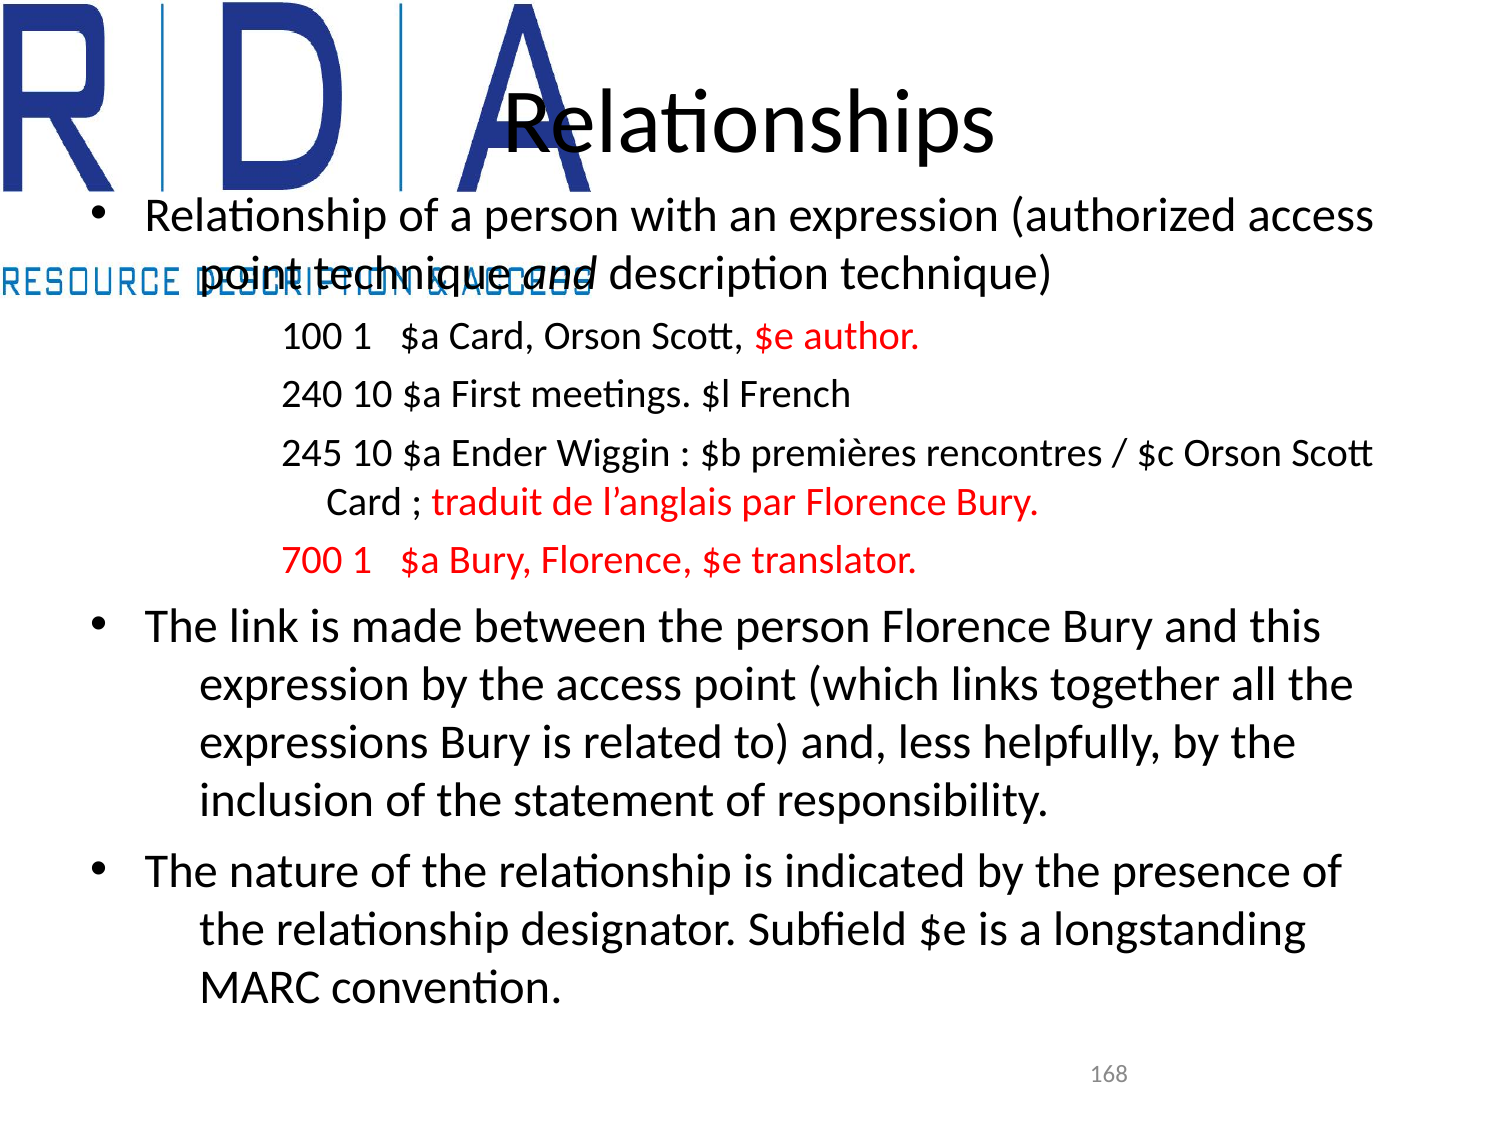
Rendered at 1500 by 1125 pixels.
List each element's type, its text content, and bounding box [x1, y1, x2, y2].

list Relationship of a person with an expression (authorized access point technique and description technique) 100 1 $a Card, Orson Scott, $e author. 240 10 $a First meetings. $l French 245 10 $a Ender Wiggin : $b premières rencontres / $c Orson Scott Card ; traduit de l’anglais par Florence Bury. 700 1 $a Bury, Florence, $e translator. The link is made between the person Florence Bury and this expression by the access point (which links together all the expressions Bury is related to) and, less helpfully, by the inclusion of the statement of responsibility. The nature of the relationship is indicated by the presence of the relationship designator. Subfield $e is a longstanding MARC convention. [75, 174, 1426, 1025]
title Relationships [75, 45, 1426, 174]
text_box 168 [1074, 1042, 1426, 1103]
